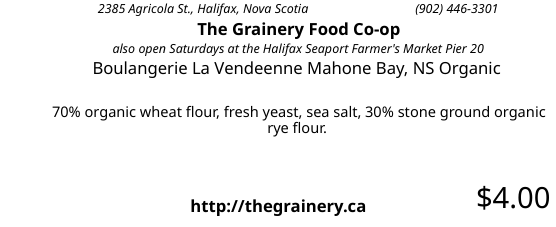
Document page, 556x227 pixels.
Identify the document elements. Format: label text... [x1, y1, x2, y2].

table_cell [47, 175, 141, 217]
table_cell http://thegrainery.ca [141, 175, 415, 217]
table_cell $4.00 [415, 175, 550, 217]
table_cell Boulangerie La Vendeenne Mahone Bay, NS Organic 70% organic wheat flour, fresh yeast, sea salt, 30% stone ground organic rye flour. [47, 57, 550, 175]
table_header 2385 Agricola St., Halifax, Nova Scotia (902) 446-3301 The Grainery Food Co-op also open Saturdays at the Halifax Seaport Farmer's Market Pier 20 [47, 0, 550, 57]
